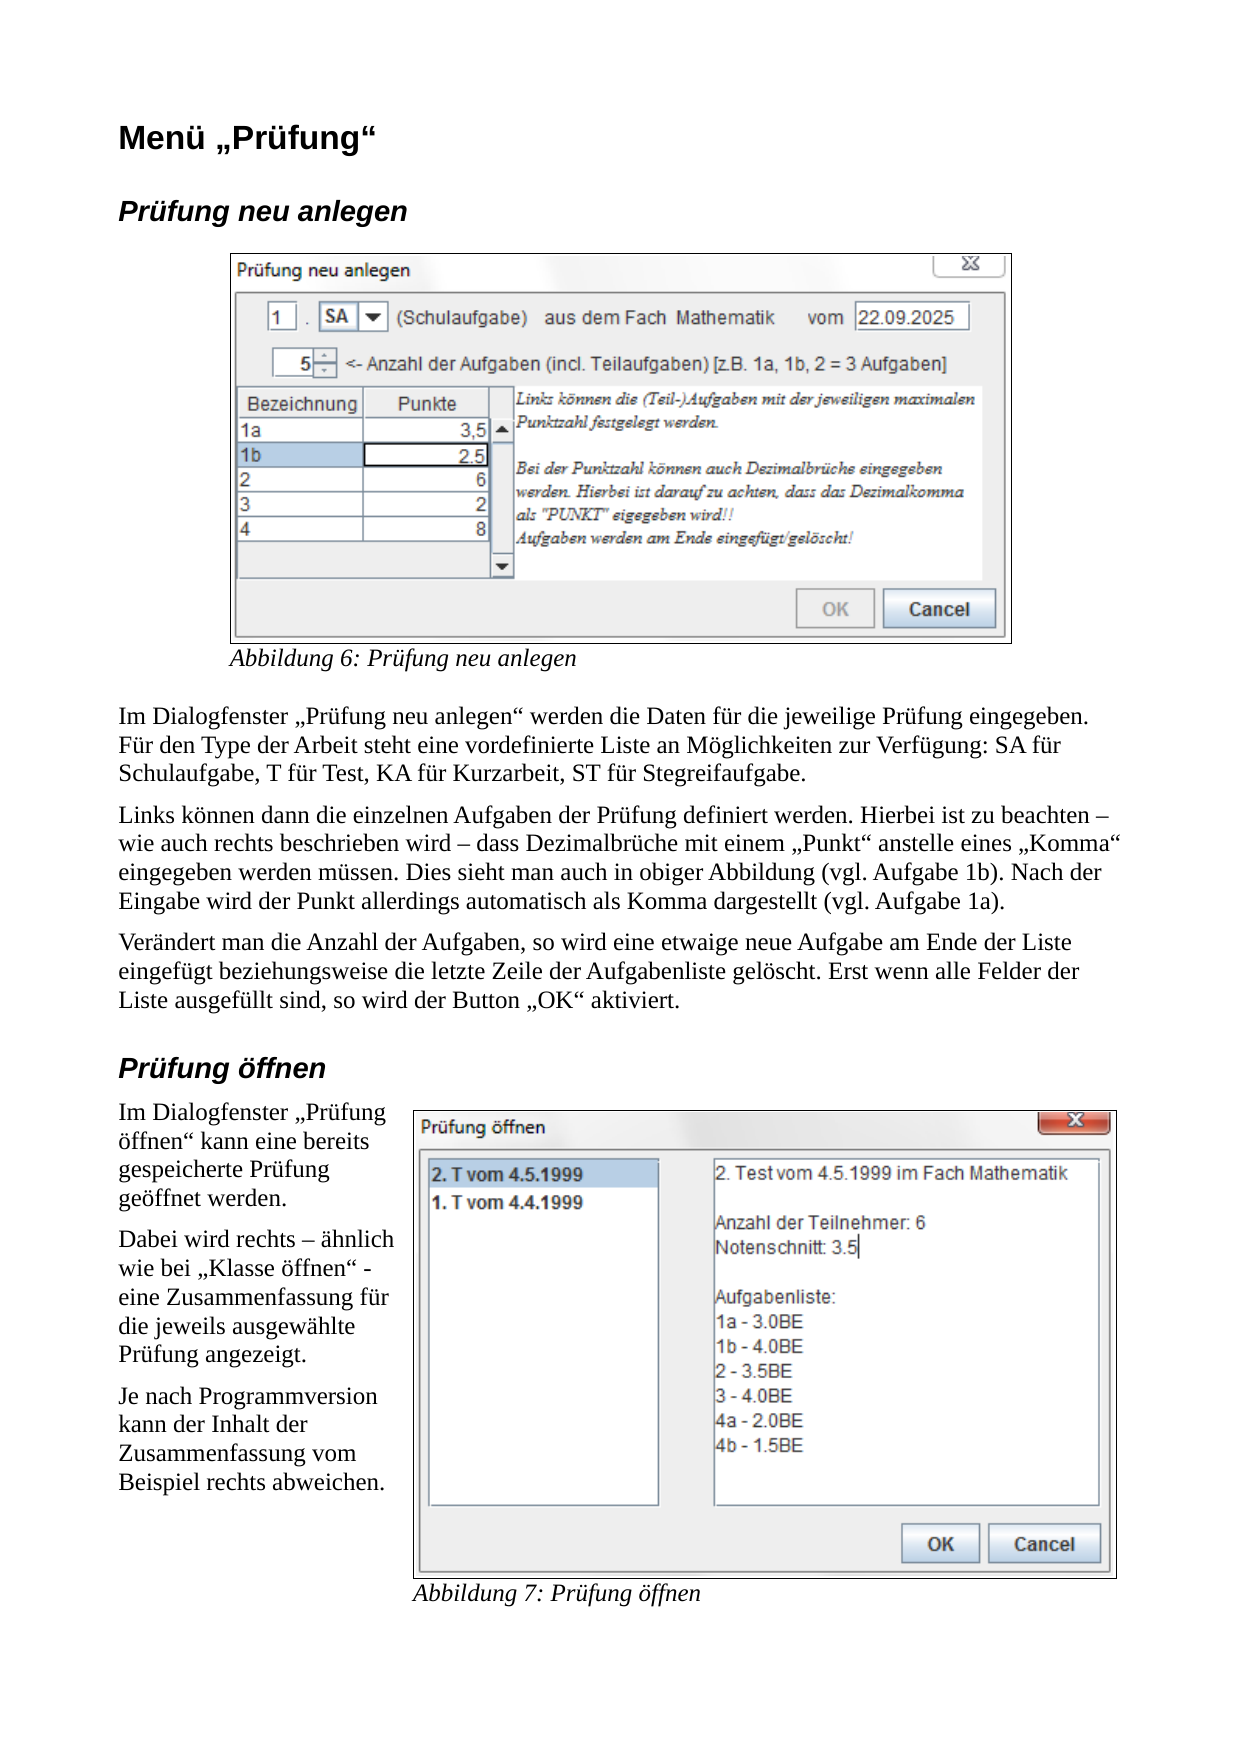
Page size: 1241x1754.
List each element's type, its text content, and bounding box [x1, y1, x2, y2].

subtitle Prüfung öffnen [118, 1051, 1122, 1084]
text Im Dialogfenster „Prüfung öffnen“ kann eine bereits gespeicherte Prüfung geöffnet werden. [118, 1097, 1122, 1212]
text Verändert man die Anzahl der Aufgaben, so wird eine etwaige neue Aufgabe am Ende der Liste eingefügt beziehungsweise die letzte Zeile der Aufgabenliste gelöscht. Erst wenn alle Felder der Liste ausgefüllt sind, so wird der Button „OK“ aktiviert. [118, 927, 1122, 1013]
subtitle Menü „Prüfung“ [118, 118, 1122, 157]
picture [232, 256, 1008, 641]
text Abbildung 6: Prüfung neu anlegen [229, 641, 1011, 672]
text Abbildung 7: Prüfung öffnen [413, 1579, 1116, 1607]
picture [416, 1112, 1114, 1576]
text Im Dialogfenster „Prüfung neu anlegen“ werden die Daten für die jeweilige Prüfung eingegeben. Für den Type der Arbeit steht eine vordefinierte Liste an Möglichkeiten zur Verfügung: SA für Schulaufgabe, T für Test, KA für Kurzarbeit, ST für Stegreifaufgabe. [118, 240, 1122, 787]
text Je nach Programmversion kann der Inhalt der Zusammenfassung vom Beispiel rechts abweichen. [118, 1381, 413, 1496]
text Dabei wird rechts – ähnlich wie bei „Klasse öffnen“ - eine Zusammenfassung für die jeweils ausgewählte Prüfung angezeigt. [118, 1224, 413, 1368]
subtitle Prüfung neu anlegen [118, 194, 1122, 228]
text Links können dann die einzelnen Aufgaben der Prüfung definiert werden. Hierbei ist zu beachten – wie auch rechts beschrieben wird – dass Dezimalbrüche mit einem „Punkt“ anstelle eines „Komma“ eingegeben werden müssen. Dies sieht man auch in obiger Abbildung (vgl. Aufgabe 1b). Nach der Eingabe wird der Punkt allerdings automatisch als Komma dargestellt (vgl. Aufgabe 1a). [118, 800, 1122, 915]
